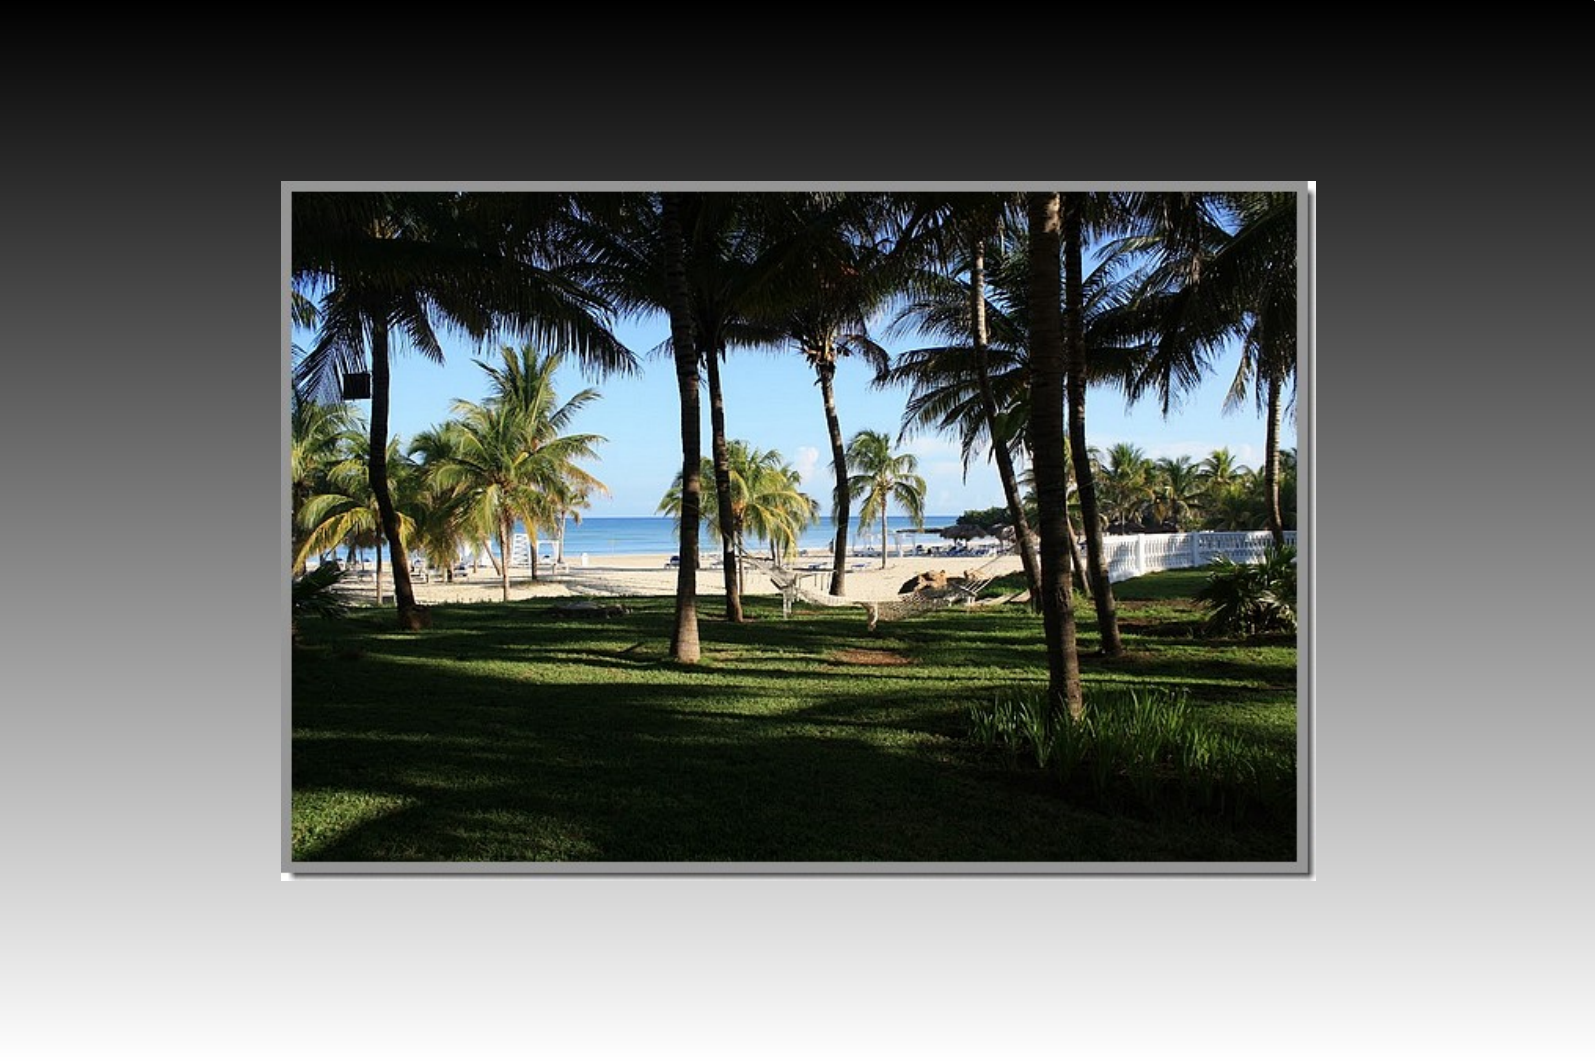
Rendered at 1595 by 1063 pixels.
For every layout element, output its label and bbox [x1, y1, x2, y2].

picture [281, 181, 1316, 881]
